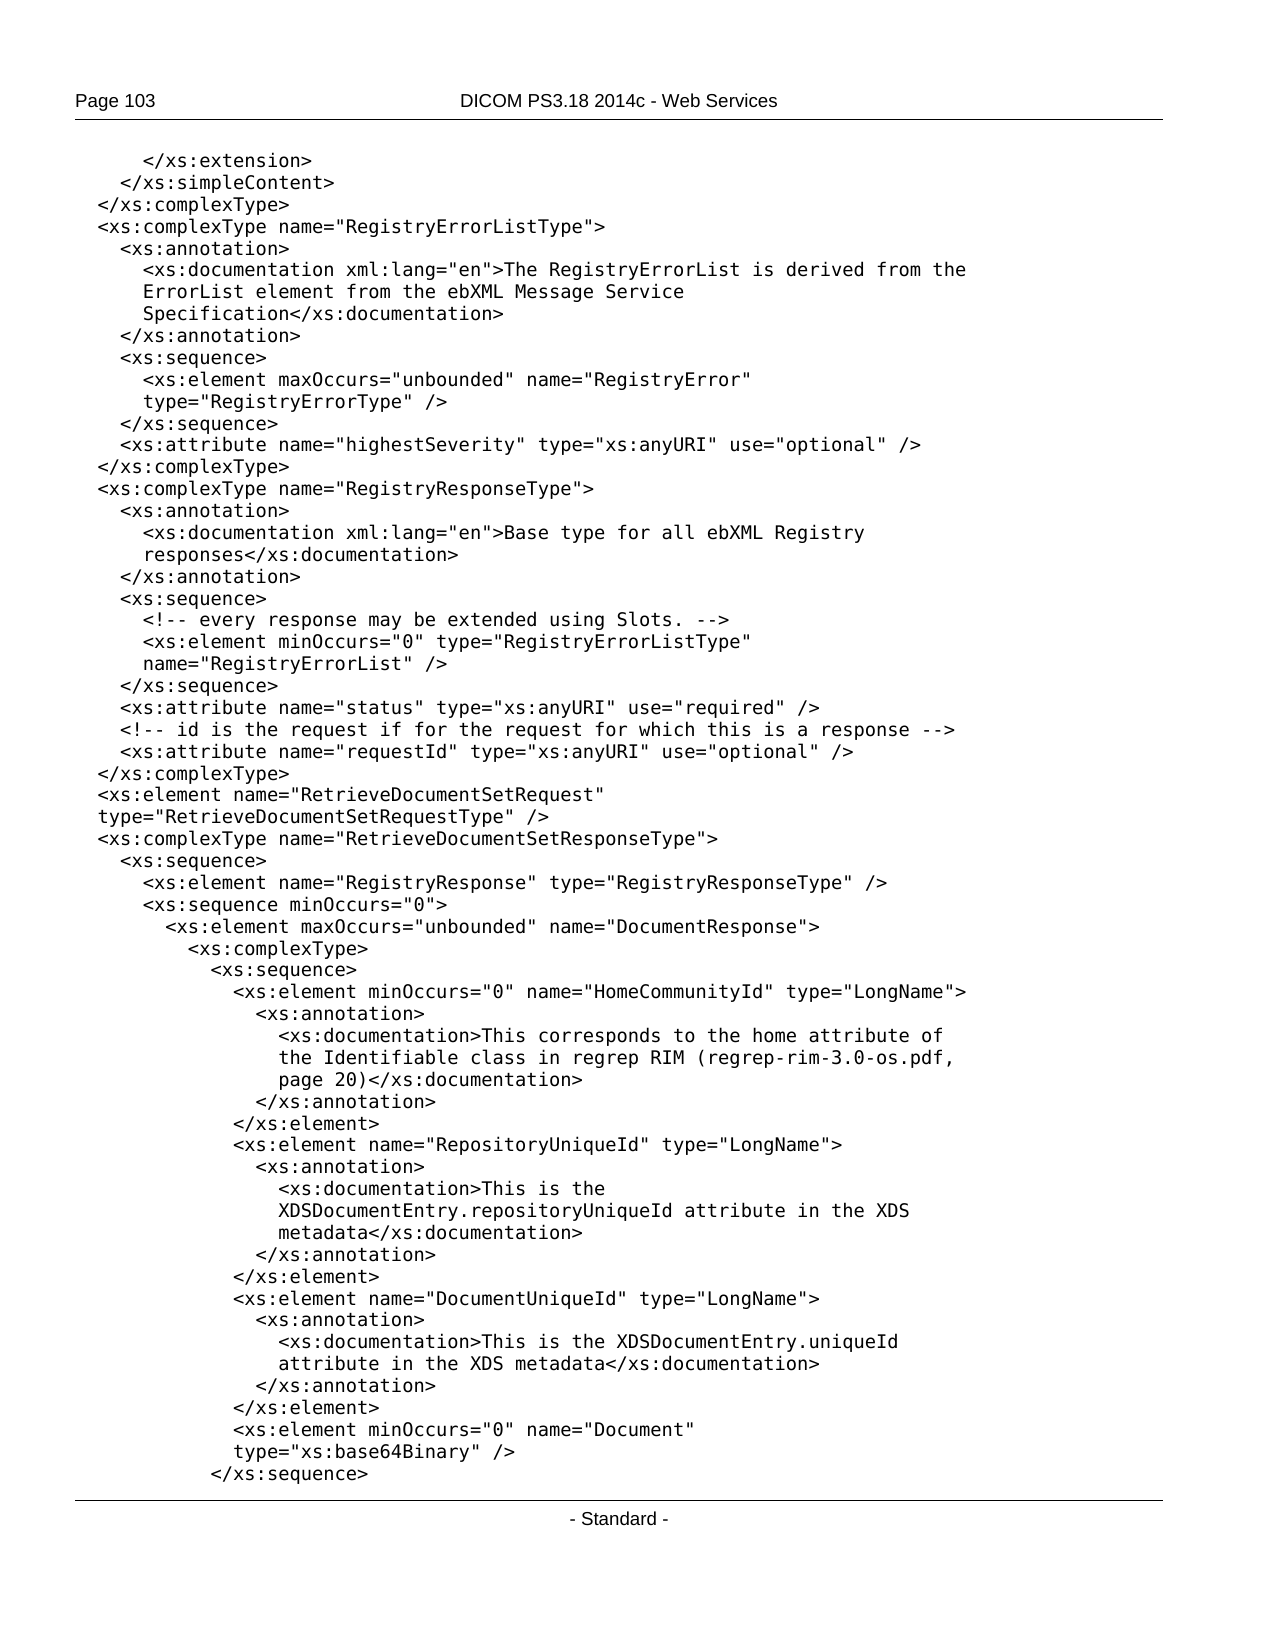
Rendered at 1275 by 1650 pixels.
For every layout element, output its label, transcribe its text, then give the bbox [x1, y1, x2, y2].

text </xs:extension> </xs:simpleContent> </xs:complexType> <xs:complexType name="RegistryErrorListType"> <xs:annotation> <xs:documentation xml:lang="en">The RegistryErrorList is derived from the ErrorList element from the ebXML Message Service Specification</xs:documentation> </xs:annotation> <xs:sequence> <xs:element maxOccurs="unbounded" name="RegistryError" type="RegistryErrorType" /> </xs:sequence> <xs:attribute name="highestSeverity" type="xs:anyURI" use="optional" /> </xs:complexType> <xs:complexType name="RegistryResponseType"> <xs:annotation> <xs:documentation xml:lang="en">Base type for all ebXML Registry responses</xs:documentation> </xs:annotation> <xs:sequence> <!-- every response may be extended using Slots. --> <xs:element minOccurs="0" type="RegistryErrorListType" name="RegistryErrorList" /> </xs:sequence> <xs:attribute name="status" type="xs:anyURI" use="required" /> <!-- id is the request if for the request for which this is a response --> <xs:attribute name="requestId" type="xs:anyURI" use="optional" /> </xs:complexType> <xs:element name="RetrieveDocumentSetRequest" type="RetrieveDocumentSetRequestType" /> <xs:complexType name="RetrieveDocumentSetResponseType"> <xs:sequence> <xs:element name="RegistryResponse" type="RegistryResponseType" /> <xs:sequence minOccurs="0"> <xs:element maxOccurs="unbounded" name="DocumentResponse"> <xs:complexType> <xs:sequence> <xs:element minOccurs="0" name="HomeCommunityId" type="LongName"> <xs:annotation> <xs:documentation>This corresponds to the home attribute of the Identifiable class in regrep RIM (regrep-rim-3.0-os.pdf, page 20)</xs:documentation> </xs:annotation> </xs:element> <xs:element name="RepositoryUniqueId" type="LongName"> <xs:annotation> <xs:documentation>This is the XDSDocumentEntry.repositoryUniqueId attribute in the XDS metadata</xs:documentation> </xs:annotation> </xs:element> <xs:element name="DocumentUniqueId" type="LongName"> <xs:annotation> <xs:documentation>This is the XDSDocumentEntry.uniqueId attribute in the XDS metadata</xs:documentation> </xs:annotation> </xs:element> <xs:element minOccurs="0" name="Document" type="xs:base64Binary" /> </xs:sequence> [75, 150, 1162, 1484]
